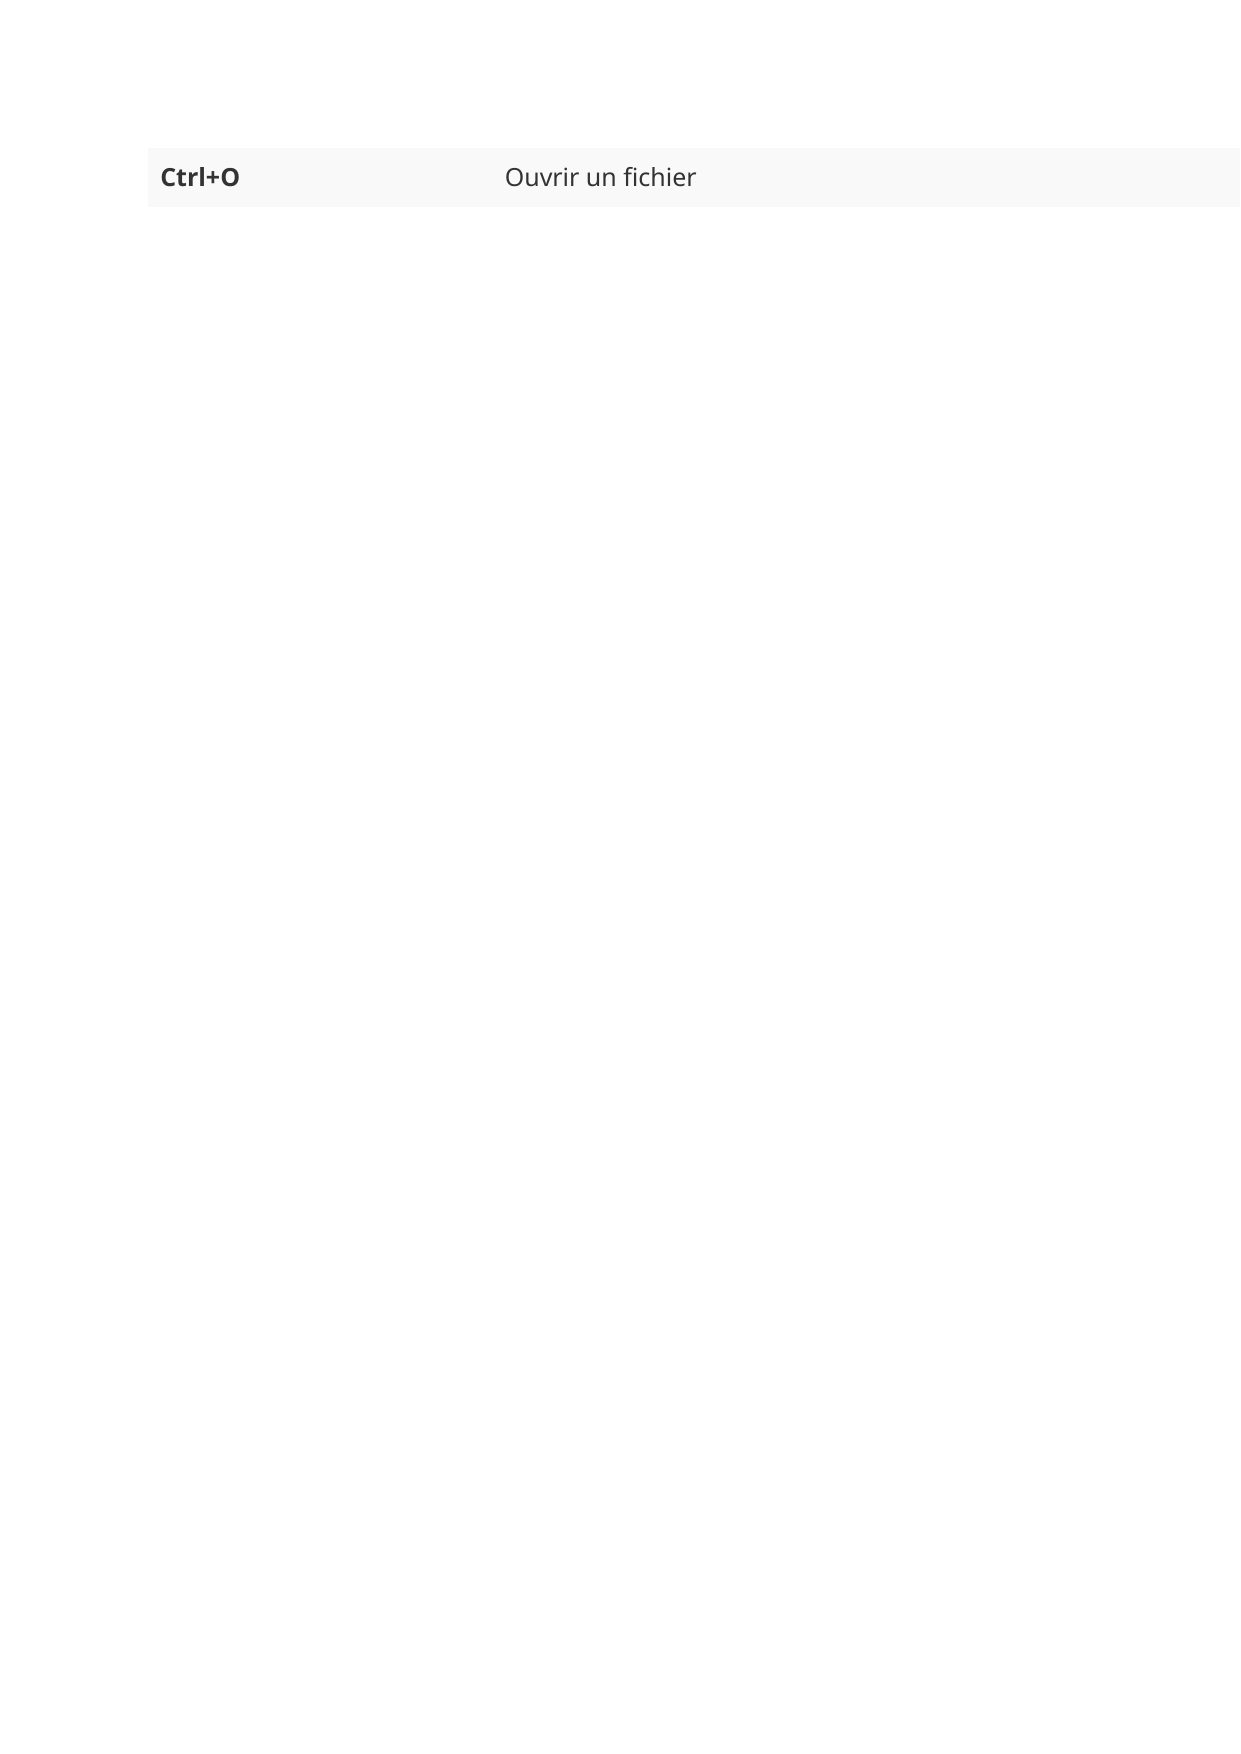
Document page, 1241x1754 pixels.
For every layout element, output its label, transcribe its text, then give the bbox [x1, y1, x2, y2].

table_header Ouvrir un fichier [492, 148, 1240, 207]
table_header Ctrl+O [148, 148, 492, 207]
